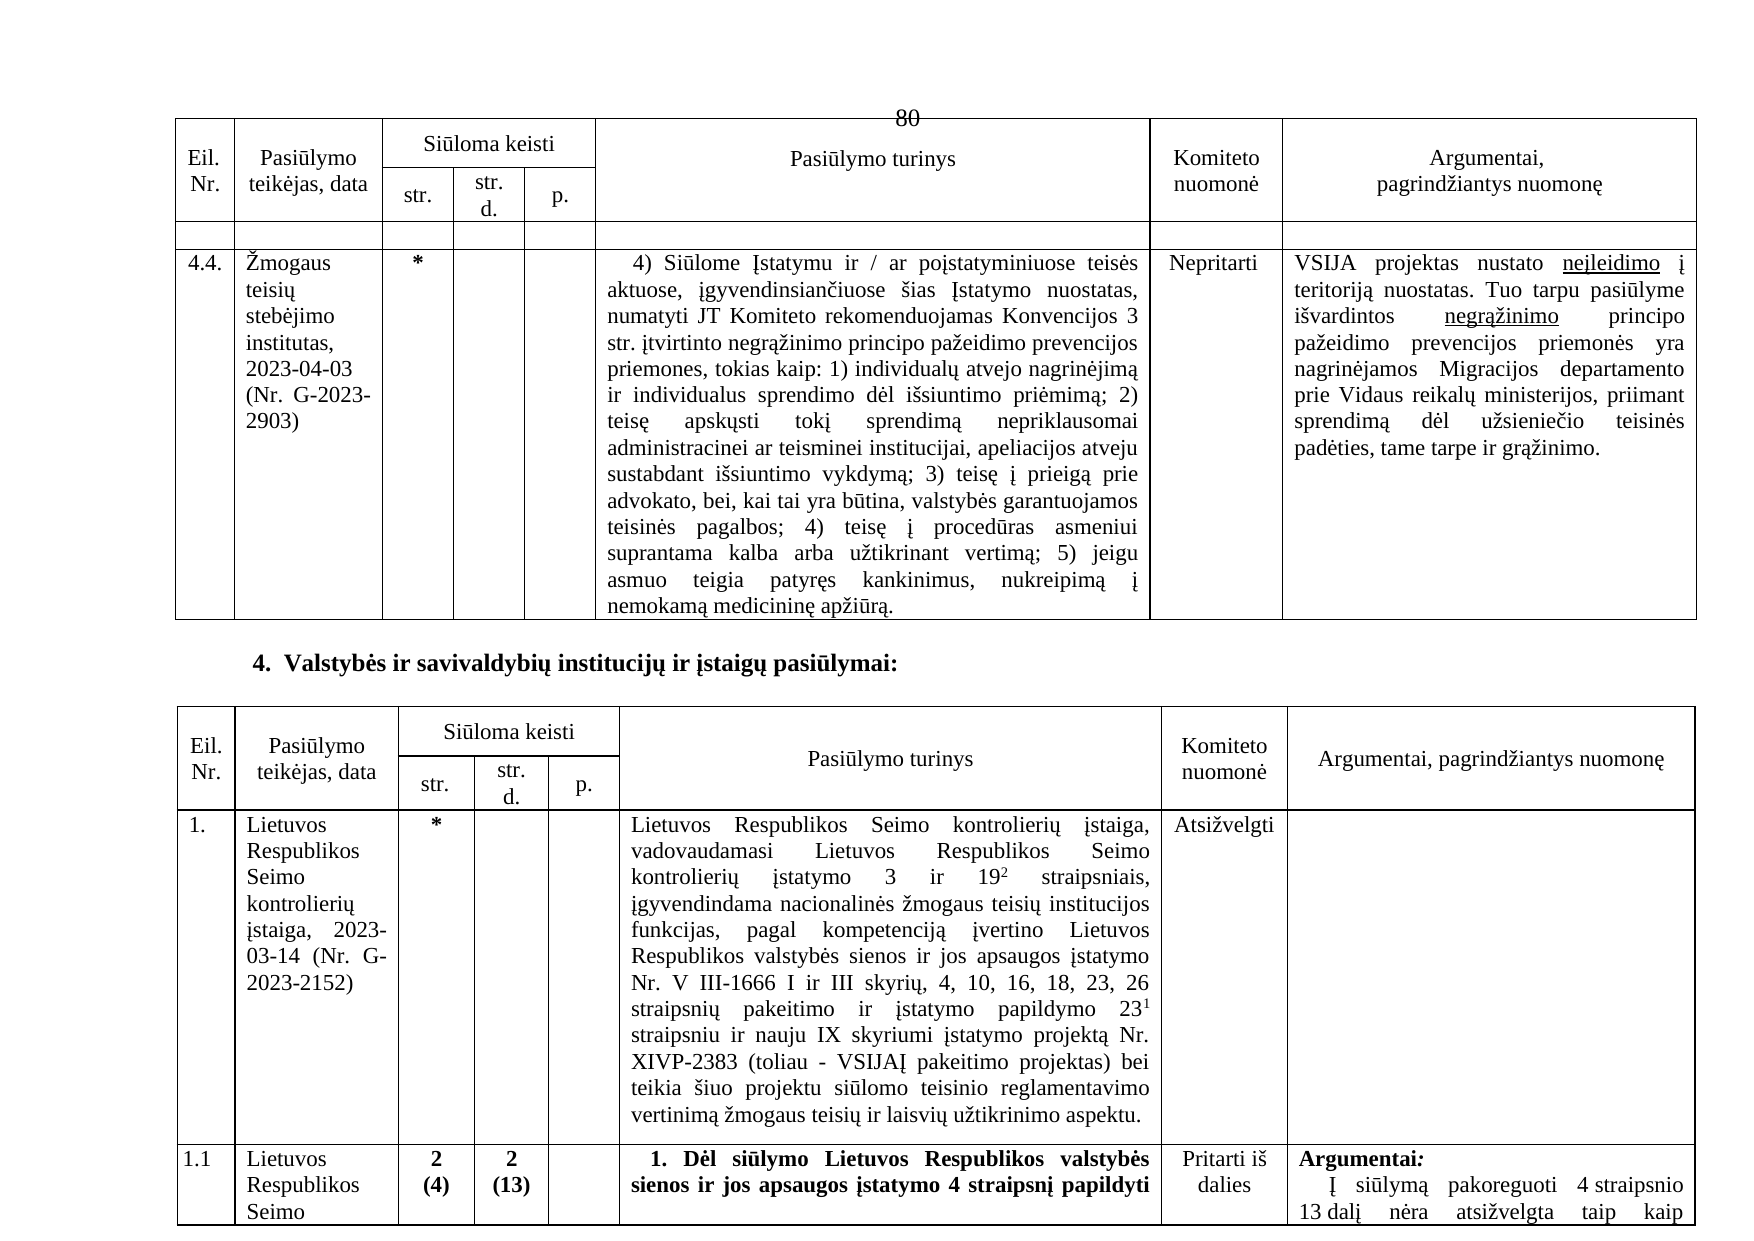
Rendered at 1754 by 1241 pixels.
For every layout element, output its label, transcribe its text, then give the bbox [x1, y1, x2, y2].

subtitle 4. Valstybės ir savivaldybių institucijų ir įstaigų pasiūlymai: [177, 648, 1695, 677]
table_cell 4.4. [176, 250, 234, 618]
table_header Komiteto nuomonė [1151, 119, 1282, 221]
table_header Eil. Nr. [176, 119, 234, 221]
table_cell Argumentai: Į siūlymą pakoreguoti 4 straipsnio 13 dalį nėra atsižvelgta taip kaip [1288, 1145, 1694, 1224]
table_cell [525, 222, 595, 248]
table_cell 1. Dėl siūlymo Lietuvos Respublikos valstybės sienos ir jos apsaugos įstatymo 4 straipsnį papildyti [620, 1145, 1161, 1224]
table_cell [596, 222, 1149, 248]
table_header Argumentai, pagrindžiantys nuomonę [1288, 707, 1694, 809]
table_cell [1151, 222, 1282, 248]
table_cell Lietuvos Respublikos Seimo kontrolierių įstaiga, 2023-03-14 (Nr. G-2023-2152) [236, 811, 398, 1144]
table_cell str. [383, 168, 453, 221]
table_cell [176, 222, 234, 248]
table_cell Nepritarti [1151, 250, 1282, 618]
table_header Pasiūlymo turinys [596, 119, 1149, 221]
table_cell [383, 222, 453, 248]
table_header Pasiūlymo teikėjas, data [235, 119, 382, 221]
table_cell [549, 811, 619, 1144]
table_cell str. [399, 757, 474, 809]
table_cell VSIJA projektas nustato neįleidimo į teritoriją nuostatas. Tuo tarpu pasiūlyme išvardintos negrąžinimo principo pažeidimo prevencijos priemonės yra nagrinėjamos Migracijos departamento prie Vidaus reikalų ministerijos, priimant sprendimą dėl užsieniečio teisinės padėties, tame tarpe ir grąžinimo. [1283, 250, 1696, 618]
table_header Komiteto nuomonė [1162, 707, 1287, 809]
table_cell 2 (4) [399, 1145, 474, 1224]
table_cell [454, 250, 524, 618]
table_cell Žmogaus teisių stebėjimo institutas, 2023-04-03 (Nr. G-2023-2903) [235, 250, 382, 618]
table_cell p. [549, 757, 619, 809]
table_cell [235, 222, 382, 248]
table_cell 4) Siūlome Įstatymu ir / ar poįstatyminiuose teisės aktuose, įgyvendinsiančiuose šias Įstatymo nuostatas, numatyti JT Komiteto rekomenduojamas Konvencijos 3 str. įtvirtinto negrąžinimo principo pažeidimo prevencijos priemones, tokias kaip: 1) individualų atvejo nagrinėjimą ir individualus sprendimo dėl išsiuntimo priėmimą; 2) teisę apskųsti tokį sprendimą nepriklausomai administracinei ar teisminei institucijai, apeliacijos atveju sustabdant išsiuntimo vykdymą; 3) teisę į prieigą prie advokato, bei, kai tai yra būtina, valstybės garantuojamos teisinės pagalbos; 4) teisę į procedūras asmeniui suprantama kalba arba užtikrinant vertimą; 5) jeigu asmuo teigia patyręs kankinimus, nukreipimą į nemokamą medicininę apžiūrą. [596, 250, 1149, 618]
table_cell [549, 1145, 619, 1224]
table_header Pasiūlymo turinys [620, 707, 1161, 809]
table_header Siūloma keisti [383, 119, 595, 167]
table_cell Atsižvelgti [1162, 811, 1287, 1144]
table_cell 2 (13) [475, 1145, 548, 1224]
table_cell * [383, 250, 453, 618]
table_cell str. d. [454, 168, 524, 221]
table_header Eil. Nr. [178, 707, 234, 809]
table_cell Lietuvos Respublikos Seimo kontrolierių įstaiga, vadovaudamasi Lietuvos Respublikos Seimo kontrolierių įstatymo 3 ir 192 straipsniais, įgyvendindama nacionalinės žmogaus teisių institucijos funkcijas, pagal kompetenciją įvertino Lietuvos Respublikos valstybės sienos ir jos apsaugos įstatymo Nr. V III-1666 I ir III skyrių, 4, 10, 16, 18, 23, 26 straipsnių pakeitimo ir įstatymo papildymo 231 straipsniu ir nauju IX skyriumi įstatymo projektą Nr. XIVP-2383 (toliau - VSIJAĮ pakeitimo projektas) bei teikia šiuo projektu siūlomo teisinio reglamentavimo vertinimą žmogaus teisių ir laisvių užtikrinimo aspektu. [620, 811, 1161, 1144]
table_cell [454, 222, 524, 248]
table_cell Lietuvos Respublikos Seimo [236, 1145, 398, 1224]
table_cell str. d. [475, 757, 548, 809]
table_cell Pritarti iš dalies [1162, 1145, 1287, 1224]
table_header Argumentai, pagrindžiantys nuomonę [1283, 119, 1696, 221]
table_cell [475, 811, 548, 1144]
table_cell [1288, 811, 1694, 1144]
table_cell 1.1 [178, 1145, 234, 1224]
table_cell [525, 250, 595, 618]
table_header Siūloma keisti [399, 707, 619, 755]
table_header Pasiūlymo teikėjas, data [236, 707, 398, 809]
table_cell p. [525, 168, 595, 221]
table_cell 1. [178, 811, 234, 1144]
table_cell * [399, 811, 474, 1144]
